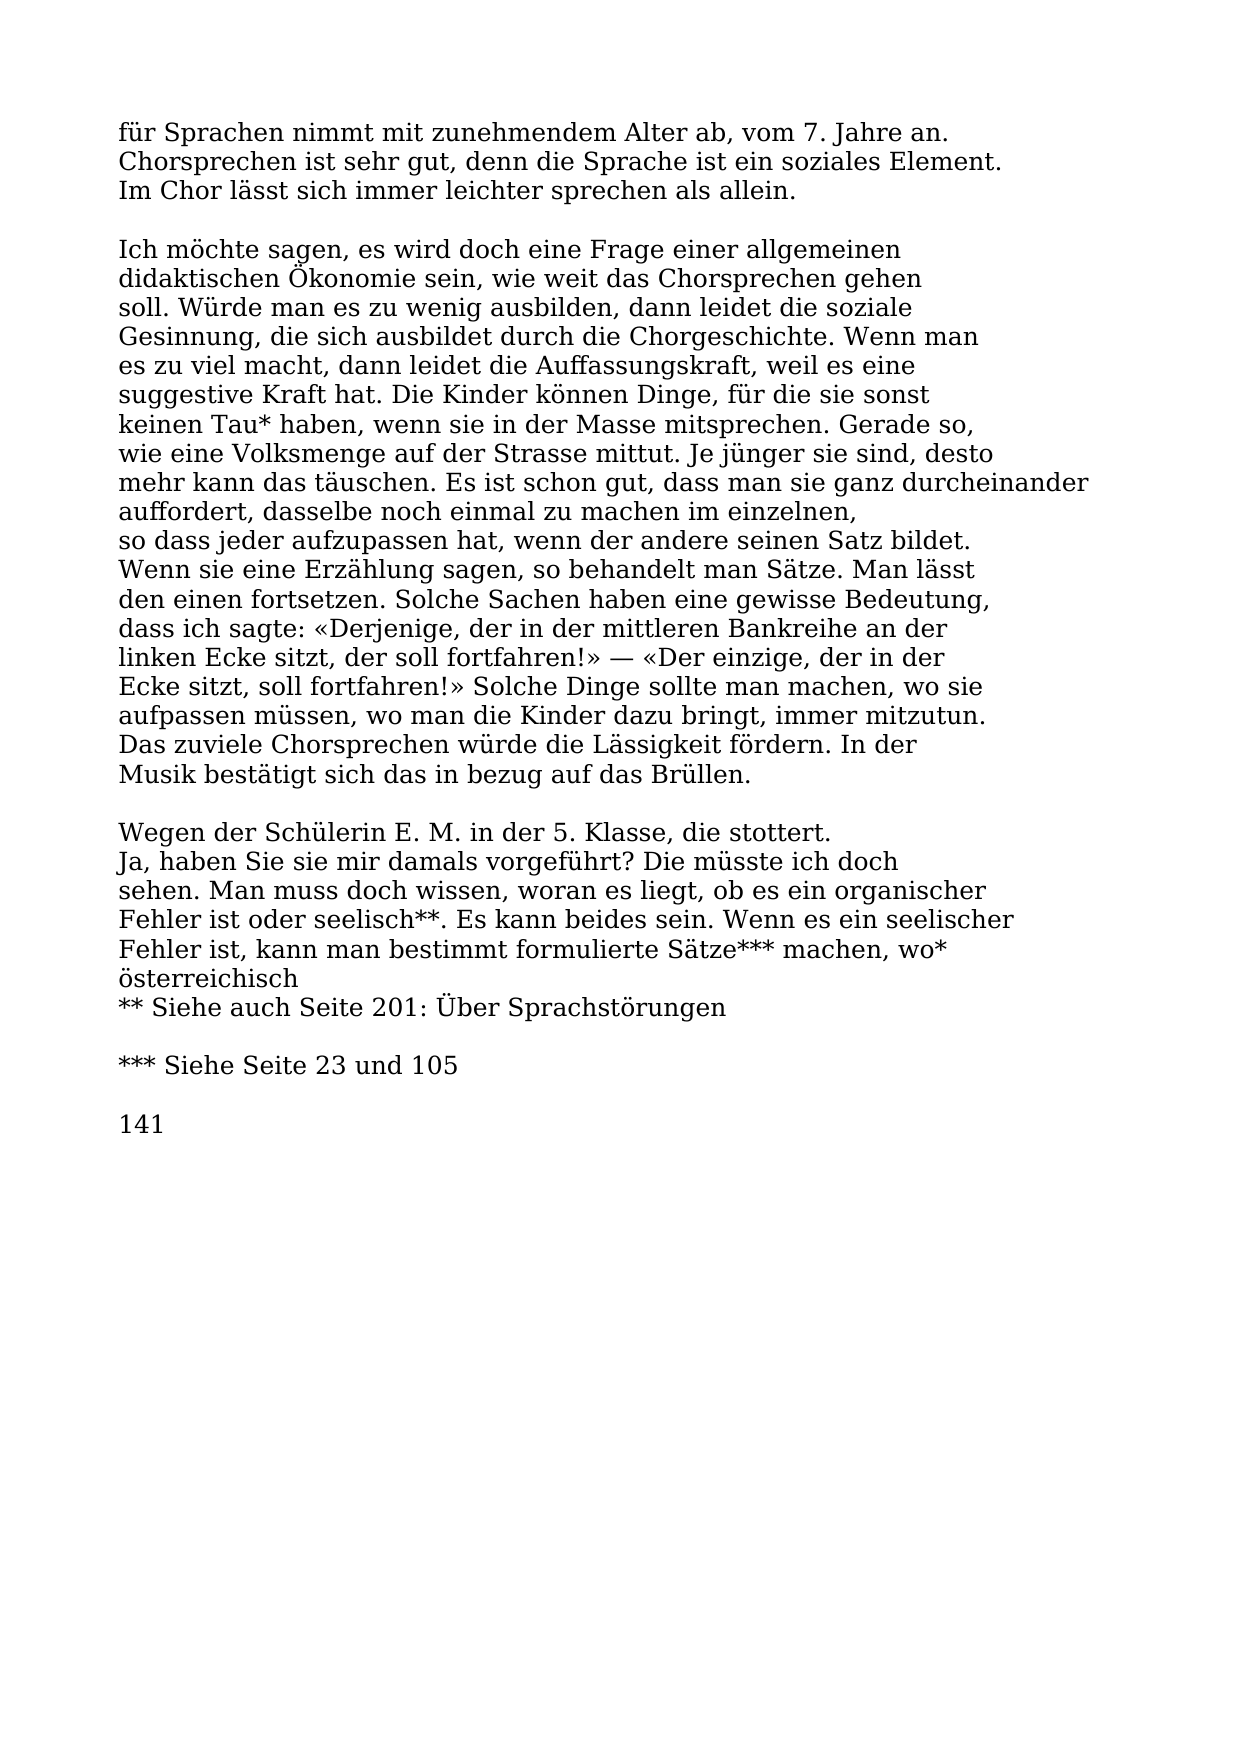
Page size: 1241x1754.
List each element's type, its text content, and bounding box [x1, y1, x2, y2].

text ** Siehe auch Seite 201: Über Sprachstörungen [118, 993, 1122, 1022]
text wie eine Volksmenge auf der Strasse mittut. Je jünger sie sind, desto [118, 439, 1122, 468]
text 141 [118, 1110, 1122, 1139]
text dass ich sagte: «Derjenige, der in der mittleren Bankreihe an der [118, 614, 1122, 643]
text *** Siehe Seite 23 und 105 [118, 1051, 1122, 1081]
text linken Ecke sitzt, der soll fortfahren!» — «Der einzige, der in der [118, 643, 1122, 672]
text soll. Würde man es zu wenig ausbilden, dann leidet die soziale [118, 293, 1122, 322]
text Im Chor lässt sich immer leichter sprechen als allein. [118, 176, 1122, 206]
text Wegen der Schülerin E. M. in der 5. Klasse, die stottert. [118, 818, 1122, 847]
text suggestive Kraft hat. Die Kinder können Dinge, für die sie sonst [118, 381, 1122, 410]
text den einen fortsetzen. Solche Sachen haben eine gewisse Bedeutung, [118, 585, 1122, 614]
text es zu viel macht, dann leidet die Auffassungskraft, weil es eine [118, 351, 1122, 381]
text Gesinnung, die sich ausbildet durch die Chorgeschichte. Wenn man [118, 322, 1122, 351]
text Fehler ist oder seelisch**. Es kann beides sein. Wenn es ein seelischer [118, 906, 1122, 935]
text Musik bestätigt sich das in bezug auf das Brüllen. [118, 760, 1122, 789]
text aufpassen müssen, wo man die Kinder dazu bringt, immer mitzutun. [118, 701, 1122, 731]
text Ja, haben Sie sie mir damals vorgeführt? Die müsste ich doch [118, 847, 1122, 876]
text mehr kann das täuschen. Es ist schon gut, dass man sie ganz durcheinander auffordert, dasselbe noch einmal zu machen im einzelnen, [118, 468, 1122, 526]
text Chorsprechen ist sehr gut, denn die Sprache ist ein soziales Element. [118, 147, 1122, 176]
text Ich möchte sagen, es wird doch eine Frage einer allgemeinen [118, 235, 1122, 264]
text didaktischen Ökonomie sein, wie weit das Chorsprechen gehen [118, 264, 1122, 293]
text so dass jeder aufzupassen hat, wenn der andere seinen Satz bildet. [118, 526, 1122, 556]
text für Sprachen nimmt mit zunehmendem Alter ab, vom 7. Jahre an. [118, 118, 1122, 147]
text Ecke sitzt, soll fortfahren!» Solche Dinge sollte man machen, wo sie [118, 672, 1122, 701]
text keinen Tau* haben, wenn sie in der Masse mitsprechen. Gerade so, [118, 410, 1122, 439]
text sehen. Man muss doch wissen, woran es liegt, ob es ein organischer [118, 876, 1122, 906]
text Wenn sie eine Erzählung sagen, so behandelt man Sätze. Man lässt [118, 556, 1122, 585]
text Das zuviele Chorsprechen würde die Lässigkeit fördern. In der [118, 731, 1122, 760]
text Fehler ist, kann man bestimmt formulierte Sätze*** machen, wo* österreichisch [118, 935, 1122, 993]
